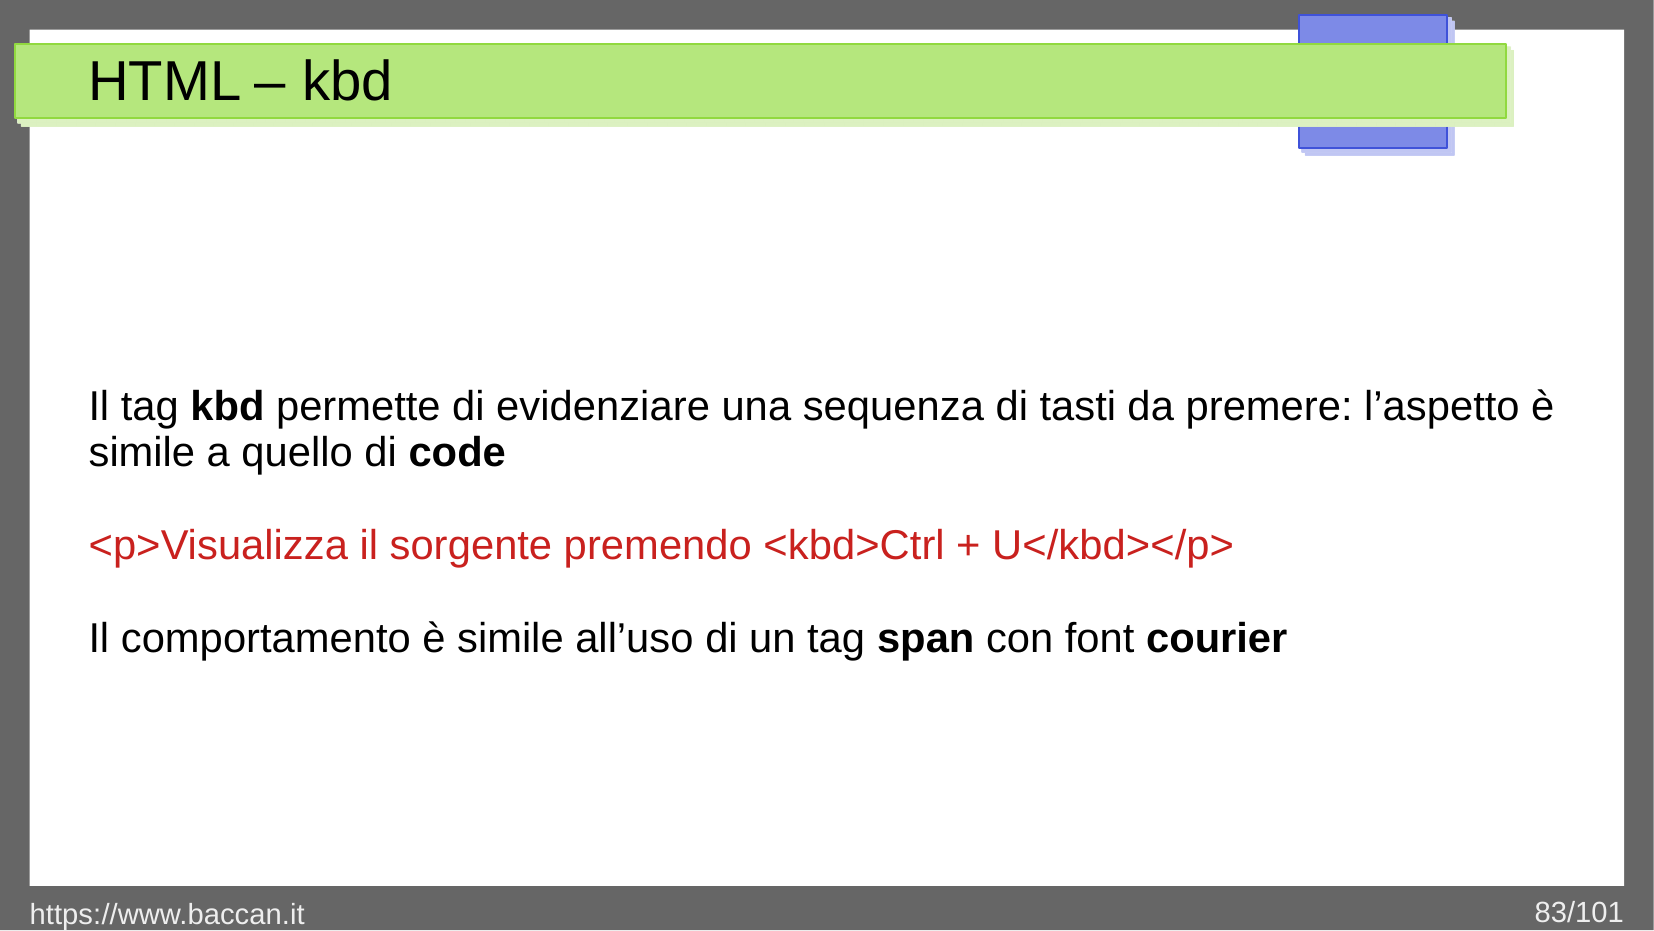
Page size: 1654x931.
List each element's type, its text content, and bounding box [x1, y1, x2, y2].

title HTML – kbd [88, 44, 1506, 119]
text_box Il tag kbd permette di evidenziare una sequenza di tasti da premere: l’aspetto è simile a quello di code <p>Visualizza il sorgente premendo <kbd>Ctrl + U</kbd></p> Il comportamento è simile all’uso di un tag span con font courier [88, 157, 1565, 886]
